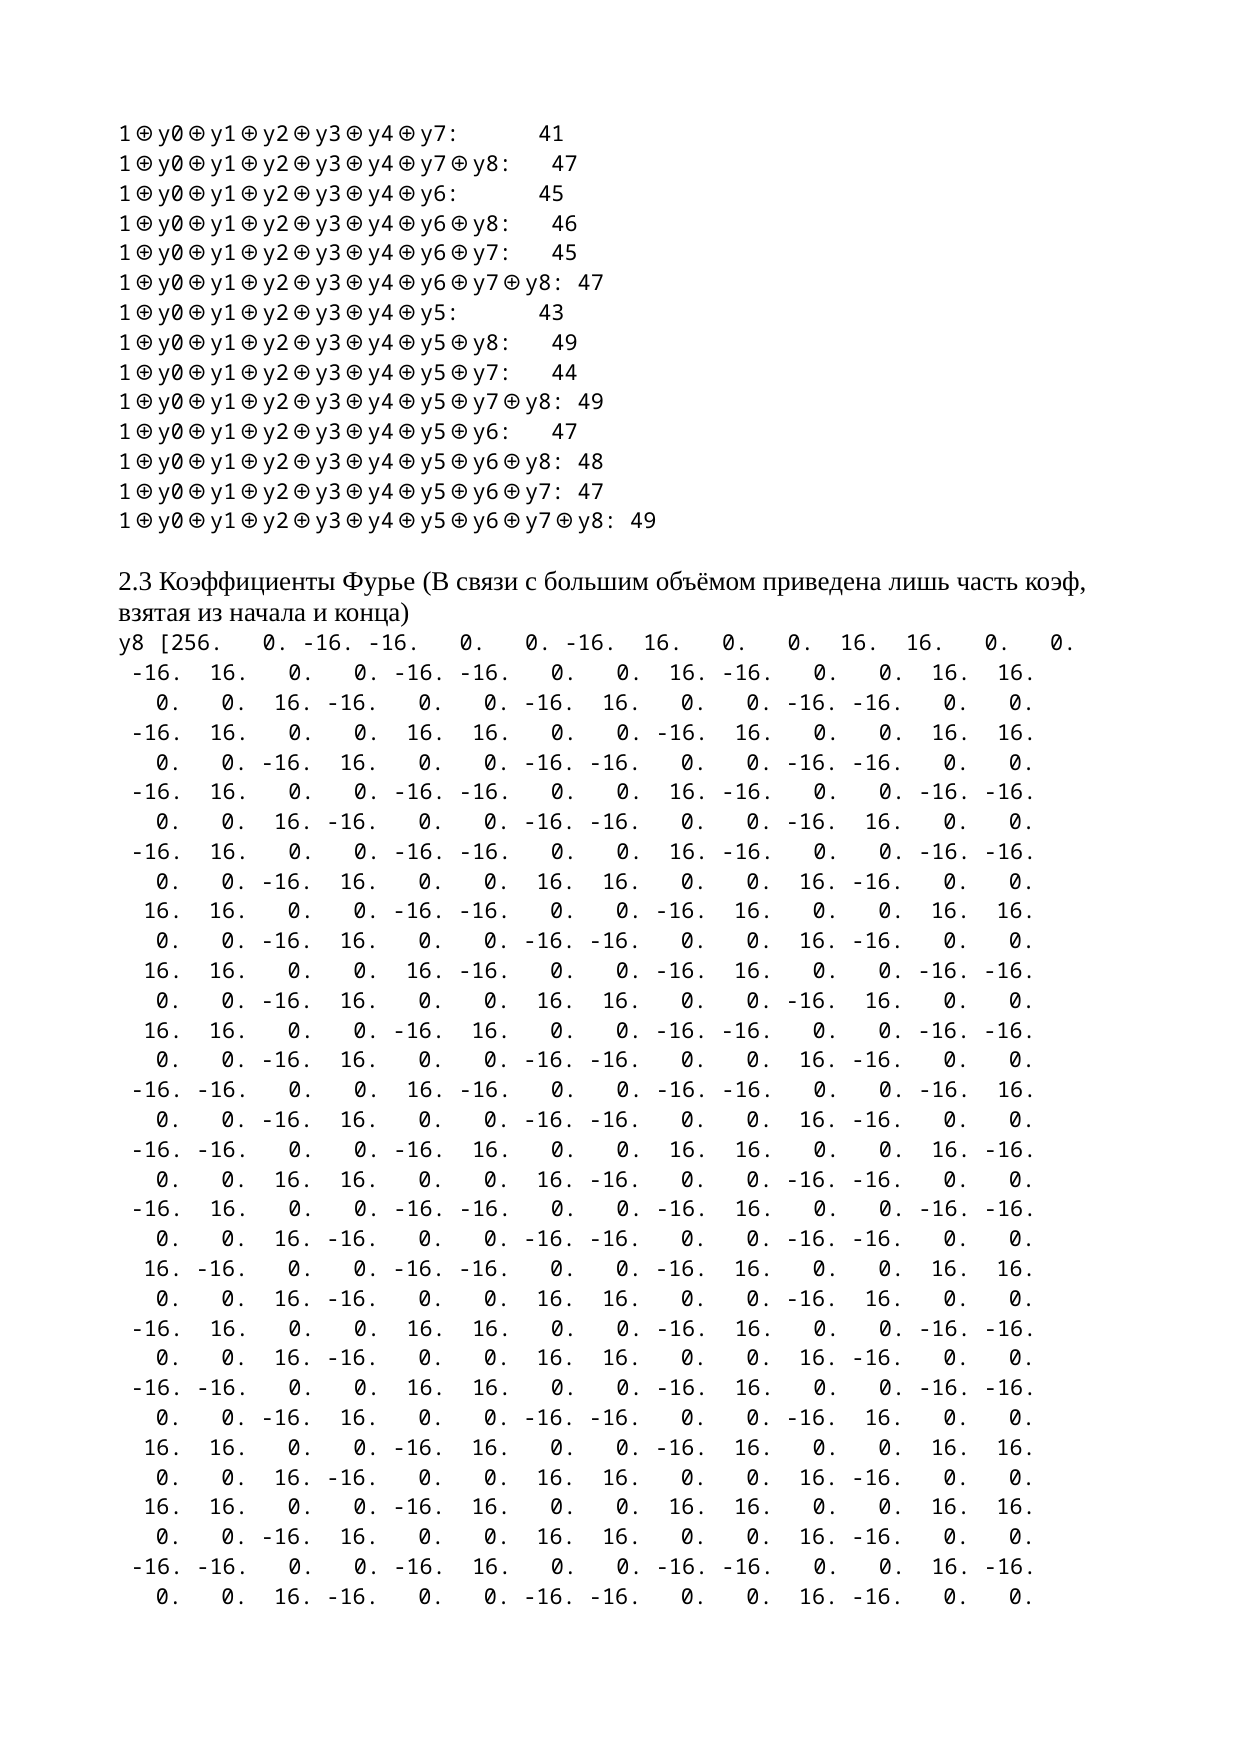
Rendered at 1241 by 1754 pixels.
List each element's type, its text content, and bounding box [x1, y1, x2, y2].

text 16. -16. 0. 0. -16. -16. 0. 0. -16. 16. 0. 0. 16. 16. [118, 1253, 1122, 1283]
text -16. -16. 0. 0. -16. 16. 0. 0. 16. 16. 0. 0. 16. -16. [118, 1134, 1122, 1163]
text -16. 16. 0. 0. -16. -16. 0. 0. 16. -16. 0. 0. -16. -16. [118, 776, 1122, 806]
text -16. -16. 0. 0. 16. 16. 0. 0. -16. 16. 0. 0. -16. -16. [118, 1372, 1122, 1402]
text 0. 0. -16. 16. 0. 0. 16. 16. 0. 0. -16. 16. 0. 0. [118, 985, 1122, 1014]
text -16. -16. 0. 0. -16. 16. 0. 0. -16. -16. 0. 0. 16. -16. [118, 1551, 1122, 1581]
text 0. 0. 16. -16. 0. 0. -16. -16. 0. 0. -16. 16. 0. 0. [118, 806, 1122, 836]
text 1⊕y0⊕y1⊕y2⊕y3⊕y4⊕y7⊕y8: 47 [118, 148, 1122, 178]
text 1⊕y0⊕y1⊕y2⊕y3⊕y4⊕y6⊕y7: 45 [118, 237, 1122, 267]
text 1⊕y0⊕y1⊕y2⊕y3⊕y4⊕y6⊕y8: 46 [118, 207, 1122, 237]
text 0. 0. -16. 16. 0. 0. -16. -16. 0. 0. -16. 16. 0. 0. [118, 1402, 1122, 1432]
text 0. 0. 16. -16. 0. 0. -16. 16. 0. 0. -16. -16. 0. 0. [118, 687, 1122, 717]
text 0. 0. -16. 16. 0. 0. -16. -16. 0. 0. 16. -16. 0. 0. [118, 925, 1122, 955]
text -16. -16. 0. 0. 16. -16. 0. 0. -16. -16. 0. 0. -16. 16. [118, 1074, 1122, 1104]
text 0. 0. 16. 16. 0. 0. 16. -16. 0. 0. -16. -16. 0. 0. [118, 1163, 1122, 1193]
text 0. 0. 16. -16. 0. 0. 16. 16. 0. 0. -16. 16. 0. 0. [118, 1283, 1122, 1312]
text 16. 16. 0. 0. -16. -16. 0. 0. -16. 16. 0. 0. 16. 16. [118, 895, 1122, 925]
text 0. 0. 16. -16. 0. 0. -16. -16. 0. 0. 16. -16. 0. 0. [118, 1581, 1122, 1610]
text 0. 0. -16. 16. 0. 0. -16. -16. 0. 0. 16. -16. 0. 0. [118, 1044, 1122, 1074]
text 16. 16. 0. 0. -16. 16. 0. 0. 16. 16. 0. 0. 16. 16. [118, 1491, 1122, 1521]
text y8 [256. 0. -16. -16. 0. 0. -16. 16. 0. 0. 16. 16. 0. 0. [118, 627, 1122, 657]
text 1⊕y0⊕y1⊕y2⊕y3⊕y4⊕y5⊕y7: 44 [118, 356, 1122, 386]
text 2.3 Коэффициенты Фурье (В связи с большим объёмом приведена лишь часть коэф, взятая из начала и конца) [118, 565, 1122, 627]
text -16. 16. 0. 0. 16. 16. 0. 0. -16. 16. 0. 0. -16. -16. [118, 1312, 1122, 1342]
text 1⊕y0⊕y1⊕y2⊕y3⊕y4⊕y5: 43 [118, 297, 1122, 327]
text 1⊕y0⊕y1⊕y2⊕y3⊕y4⊕y7: 41 [118, 118, 1122, 148]
text 16. 16. 0. 0. 16. -16. 0. 0. -16. 16. 0. 0. -16. -16. [118, 955, 1122, 985]
text 1⊕y0⊕y1⊕y2⊕y3⊕y4⊕y6: 45 [118, 178, 1122, 207]
text 0. 0. -16. 16. 0. 0. -16. -16. 0. 0. -16. -16. 0. 0. [118, 746, 1122, 776]
text 1⊕y0⊕y1⊕y2⊕y3⊕y4⊕y5⊕y7⊕y8: 49 [118, 386, 1122, 416]
text 0. 0. 16. -16. 0. 0. -16. -16. 0. 0. -16. -16. 0. 0. [118, 1223, 1122, 1253]
text 0. 0. -16. 16. 0. 0. -16. -16. 0. 0. 16. -16. 0. 0. [118, 1104, 1122, 1134]
text 0. 0. -16. 16. 0. 0. 16. 16. 0. 0. 16. -16. 0. 0. [118, 866, 1122, 895]
text 1⊕y0⊕y1⊕y2⊕y3⊕y4⊕y5⊕y6⊕y8: 48 [118, 446, 1122, 476]
text 16. 16. 0. 0. -16. 16. 0. 0. -16. 16. 0. 0. 16. 16. [118, 1432, 1122, 1461]
text 0. 0. -16. 16. 0. 0. 16. 16. 0. 0. 16. -16. 0. 0. [118, 1521, 1122, 1551]
text 1⊕y0⊕y1⊕y2⊕y3⊕y4⊕y5⊕y6⊕y7: 47 [118, 476, 1122, 505]
text 0. 0. 16. -16. 0. 0. 16. 16. 0. 0. 16. -16. 0. 0. [118, 1461, 1122, 1491]
text 1⊕y0⊕y1⊕y2⊕y3⊕y4⊕y6⊕y7⊕y8: 47 [118, 267, 1122, 297]
text 1⊕y0⊕y1⊕y2⊕y3⊕y4⊕y5⊕y6⊕y7⊕y8: 49 [118, 505, 1122, 535]
text -16. 16. 0. 0. -16. -16. 0. 0. 16. -16. 0. 0. -16. -16. [118, 836, 1122, 866]
text -16. 16. 0. 0. -16. -16. 0. 0. -16. 16. 0. 0. -16. -16. [118, 1193, 1122, 1223]
text 16. 16. 0. 0. -16. 16. 0. 0. -16. -16. 0. 0. -16. -16. [118, 1014, 1122, 1044]
text 1⊕y0⊕y1⊕y2⊕y3⊕y4⊕y5⊕y8: 49 [118, 327, 1122, 356]
text -16. 16. 0. 0. -16. -16. 0. 0. 16. -16. 0. 0. 16. 16. [118, 657, 1122, 687]
text 0. 0. 16. -16. 0. 0. 16. 16. 0. 0. 16. -16. 0. 0. [118, 1342, 1122, 1372]
text -16. 16. 0. 0. 16. 16. 0. 0. -16. 16. 0. 0. 16. 16. [118, 717, 1122, 746]
text 1⊕y0⊕y1⊕y2⊕y3⊕y4⊕y5⊕y6: 47 [118, 416, 1122, 446]
